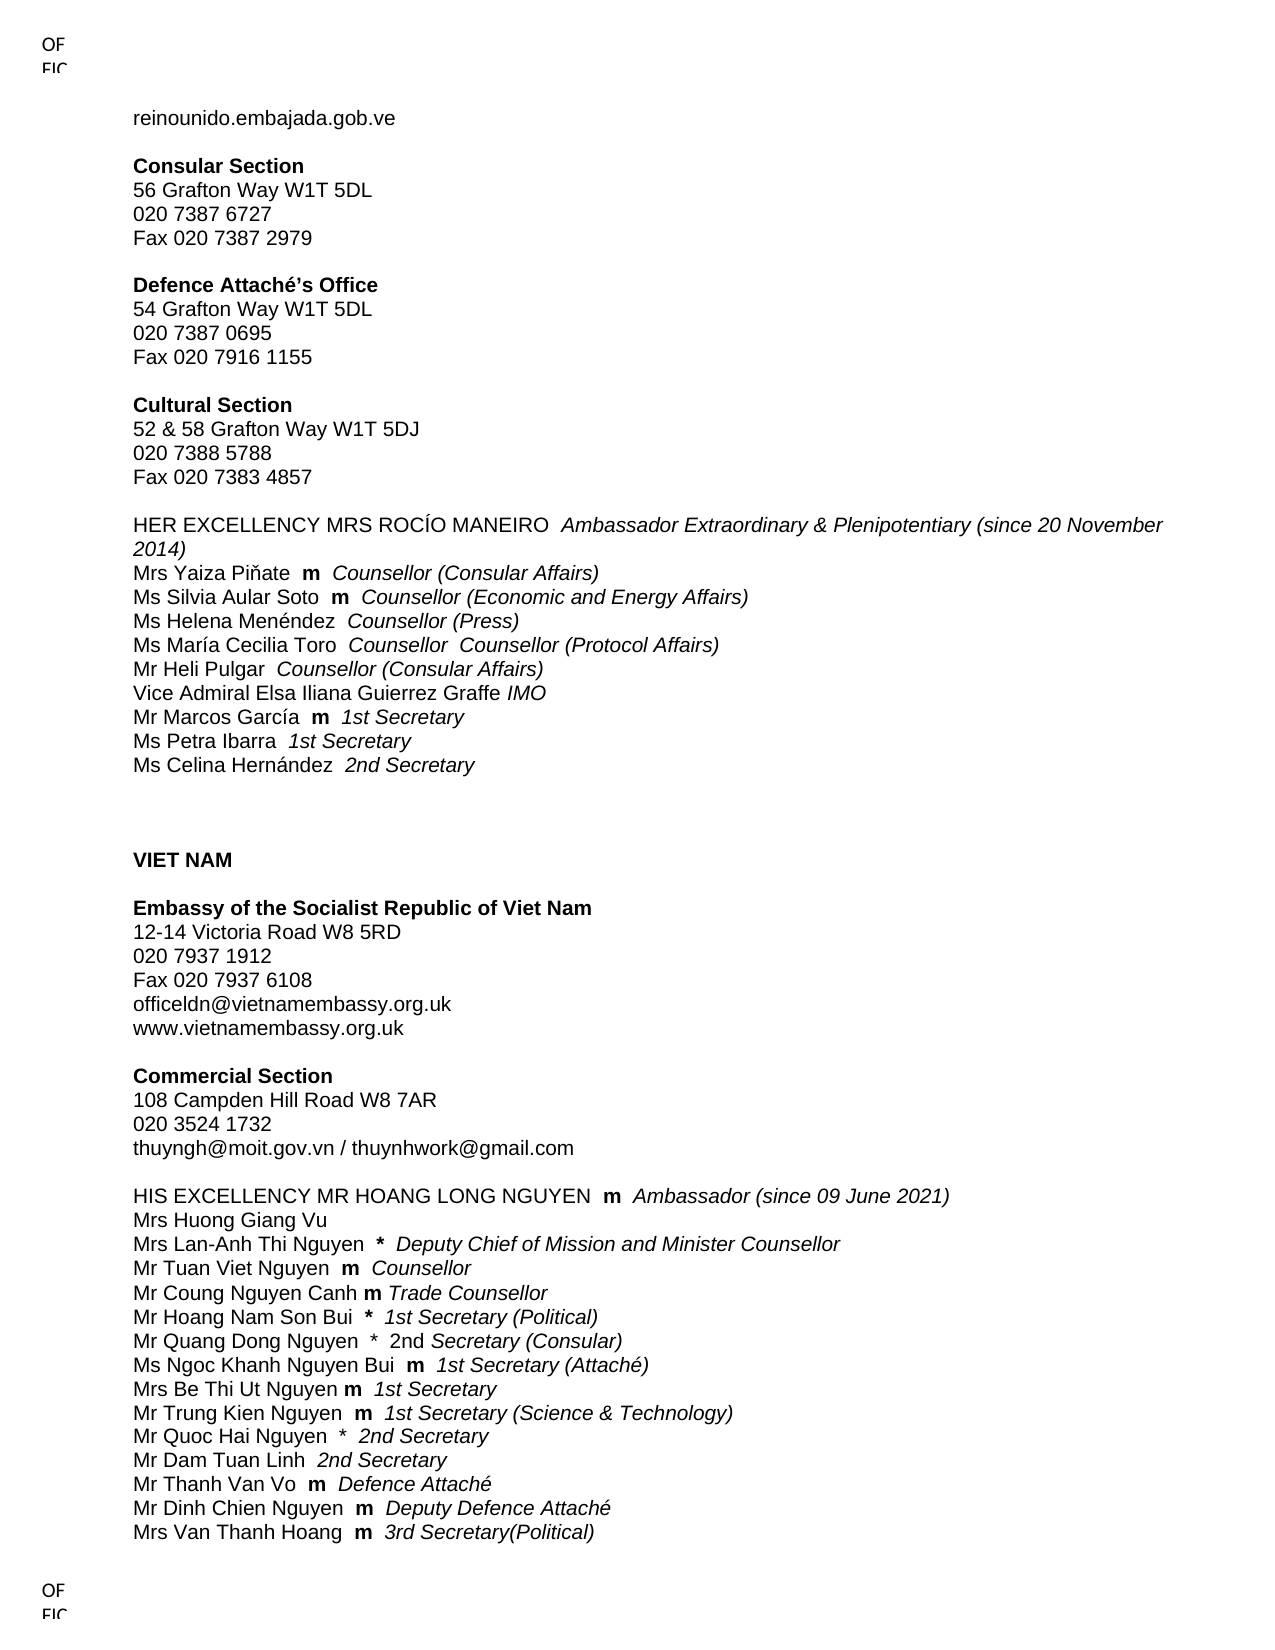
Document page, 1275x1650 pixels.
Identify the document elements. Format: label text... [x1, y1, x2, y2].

text 020 7937 1912 [133, 944, 1181, 968]
text Mrs Huong Giang Vu [133, 1208, 1181, 1232]
text Ms Celina Hernández 2nd Secretary [133, 752, 1181, 776]
text Fax 020 7383 4857 [133, 465, 1181, 489]
text 12-14 Victoria Road W8 5RD [133, 920, 1181, 944]
text Mr Hoang Nam Son Bui * 1st Secretary (Political) [133, 1304, 1181, 1328]
text Commercial Section [133, 1064, 1181, 1088]
text Ms Petra Ibarra 1st Secretary [133, 728, 1181, 752]
text Mr Quang Dong Nguyen * 2nd Secretary (Consular) [133, 1328, 1181, 1352]
text Fax 020 7937 6108 [133, 968, 1181, 992]
text Ms Silvia Aular Soto m Counsellor (Economic and Energy Affairs) [133, 585, 1181, 609]
text Ms Ngoc Khanh Nguyen Bui m 1st Secretary (Attaché) [133, 1352, 1181, 1376]
text Mr Coung Nguyen Canh m Trade Counsellor [133, 1281, 1181, 1304]
text 020 7388 5788 [133, 441, 1181, 465]
text Mrs Lan-Anh Thi Nguyen * Deputy Chief of Mission and Minister Counsellor [133, 1232, 1181, 1256]
text Ms María Cecilia Toro Counsellor Counsellor (Protocol Affairs) [133, 633, 1181, 657]
text Fax 020 7387 2979 [133, 225, 1181, 249]
text HIS EXCELLENCY MR HOANG LONG NGUYEN m Ambassador (since 09 June 2021) [133, 1184, 1181, 1208]
text VIET NAM [133, 848, 1181, 872]
text 020 7387 0695 [133, 321, 1181, 345]
text Mrs Yaiza Piňate m Counsellor (Consular Affairs) [133, 561, 1181, 585]
text Mr Trung Kien Nguyen m 1st Secretary (Science & Technology) [133, 1400, 1181, 1424]
text thuyngh@moit.gov.vn / thuynhwork@gmail.com [133, 1136, 1181, 1160]
text www.vietnamembassy.org.uk [133, 1016, 1181, 1040]
text 020 7387 6727 [133, 201, 1181, 225]
text 020 3524 1732 [133, 1112, 1181, 1136]
text Mr Tuan Viet Nguyen m Counsellor [133, 1256, 1181, 1279]
text reinounido.embajada.gob.ve [133, 106, 1181, 129]
text Mr Dinh Chien Nguyen m Deputy Defence Attaché [133, 1496, 1181, 1520]
text 108 Campden Hill Road W8 7AR [133, 1088, 1181, 1112]
text Mrs Be Thi Ut Nguyen m 1st Secretary [133, 1376, 1181, 1400]
text Mr Marcos García m 1st Secretary [133, 704, 1181, 728]
text Fax 020 7916 1155 [133, 345, 1181, 369]
text Ms Helena Menéndez Counsellor (Press) [133, 609, 1181, 633]
text Embassy of the Socialist Republic of Viet Nam [133, 896, 1181, 920]
text Mr Dam Tuan Linh 2nd Secretary [133, 1448, 1181, 1472]
text officeldn@vietnamembassy.org.uk [133, 992, 1181, 1016]
text Cultural Section [133, 393, 1181, 417]
text Mrs Van Thanh Hoang m 3rd Secretary(Political) [133, 1520, 1181, 1544]
text Mr Heli Pulgar Counsellor (Consular Affairs) [133, 657, 1181, 681]
text Mr Thanh Van Vo m Defence Attaché [133, 1472, 1181, 1496]
text 54 Grafton Way W1T 5DL [133, 297, 1181, 321]
text Mr Quoc Hai Nguyen * 2nd Secretary [133, 1424, 1181, 1448]
text Consular Section [133, 153, 1181, 177]
text Defence Attaché’s Office [133, 273, 1181, 297]
text 56 Grafton Way W1T 5DL [133, 177, 1181, 201]
text HER EXCELLENCY MRS ROCÍO MANEIRO Ambassador Extraordinary & Plenipotentiary (since 20 November 2014) [133, 513, 1181, 561]
text 52 & 58 Grafton Way W1T 5DJ [133, 417, 1181, 441]
text Vice Admiral Elsa Iliana Guierrez Graffe IMO [133, 681, 1181, 704]
